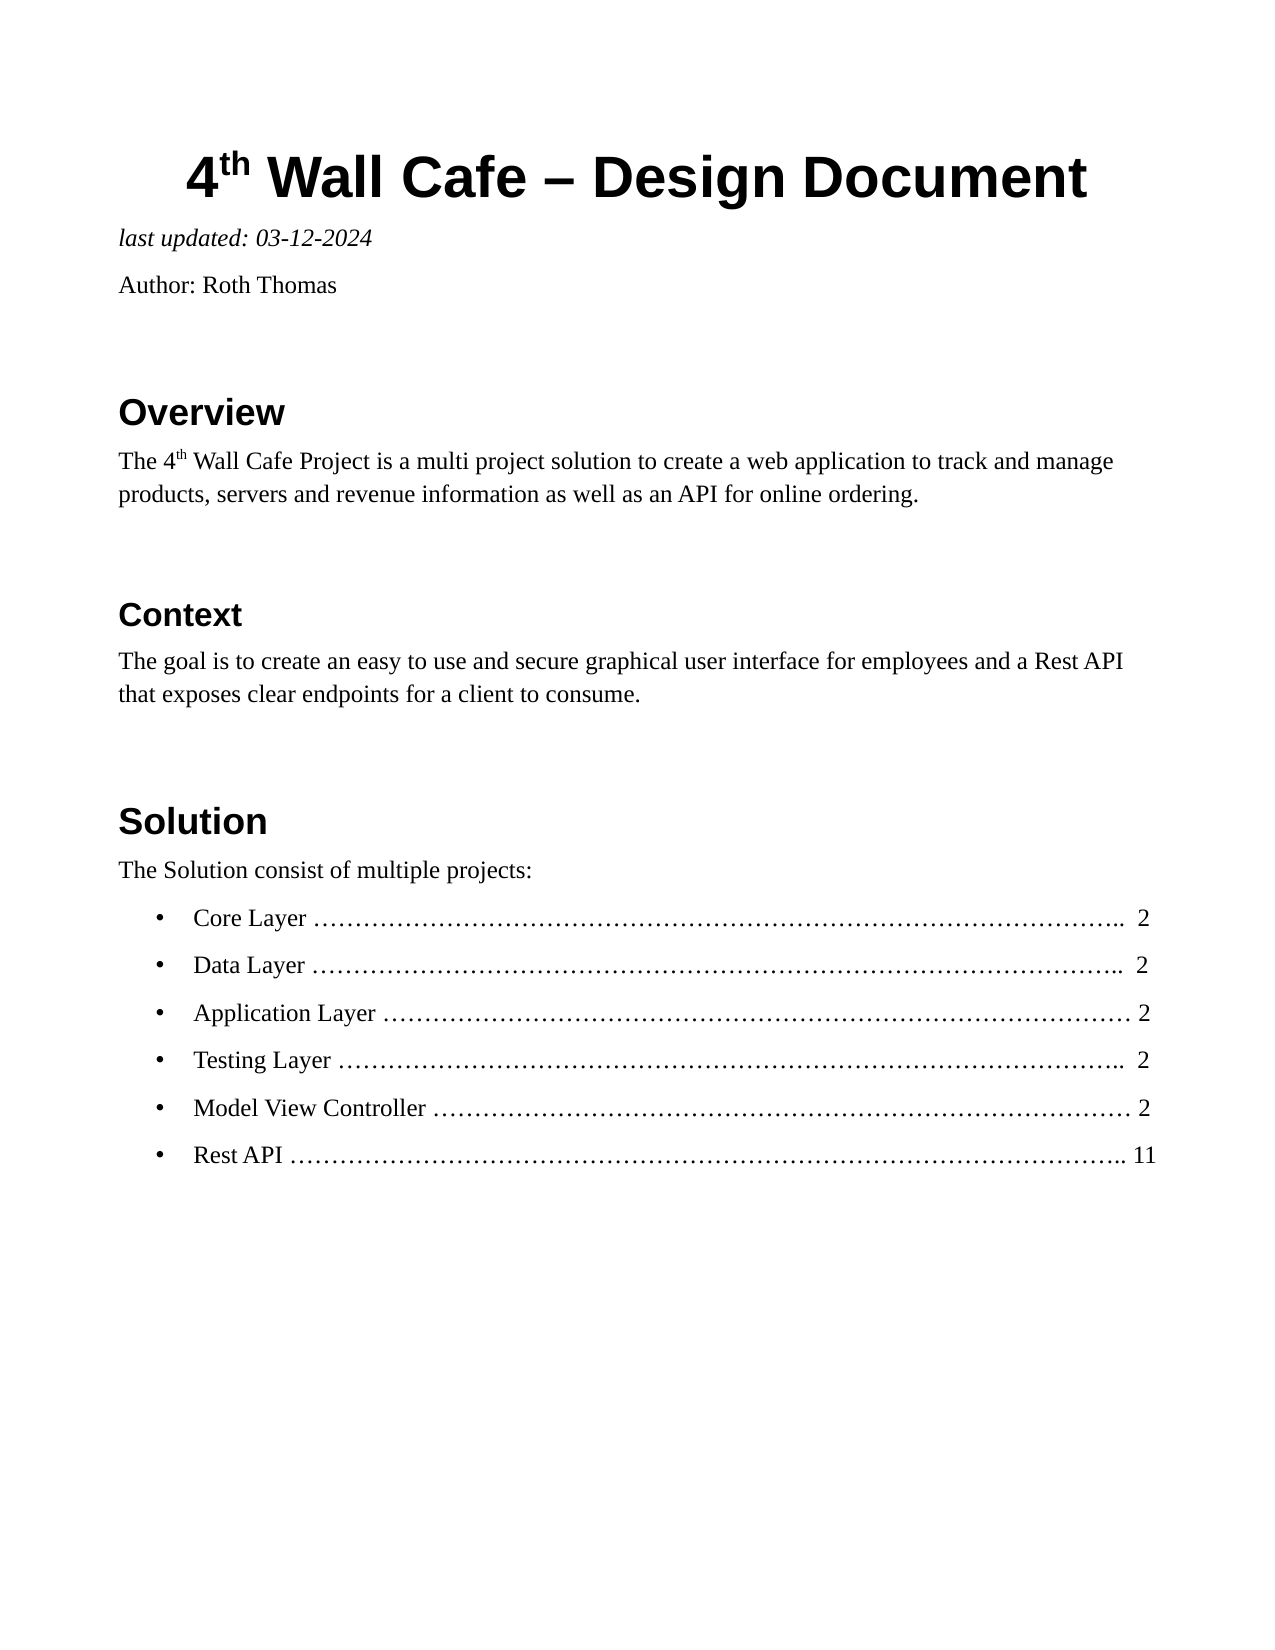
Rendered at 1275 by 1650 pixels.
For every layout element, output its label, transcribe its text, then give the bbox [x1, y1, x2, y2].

title 4th Wall Cafe – Design Document [118, 143, 1157, 210]
subtitle Solution [118, 799, 1157, 842]
text The goal is to create an easy to use and secure graphical user interface for employees and a Rest API that exposes clear endpoints for a client to consume. [118, 646, 1157, 708]
list Rest API ……………………………………………………………………………………….. 11 [156, 1141, 1157, 1169]
text The 4th Wall Cafe Project is a multi project solution to create a web application to track and manage products, servers and revenue information as well as an API for online ordering. [118, 446, 1157, 508]
subtitle Context [118, 595, 1157, 634]
list Model View Controller ………………………………………………………………………… 2 [156, 1093, 1157, 1122]
text Author: Roth Thomas [118, 270, 1157, 299]
text The Solution consist of multiple projects: [118, 855, 1157, 884]
subtitle Overview [118, 391, 1157, 434]
list Testing Layer ………………………………………………………………………………….. 2 [156, 1045, 1157, 1074]
list Application Layer ……………………………………………………………………………… 2 [156, 998, 1157, 1027]
list Data Layer …………………………………………………………………………………….. 2 [156, 950, 1157, 979]
text last updated: 03-12-2024 [118, 223, 1157, 251]
list Core Layer …………………………………………………………………………………….. 2 [156, 903, 1157, 931]
